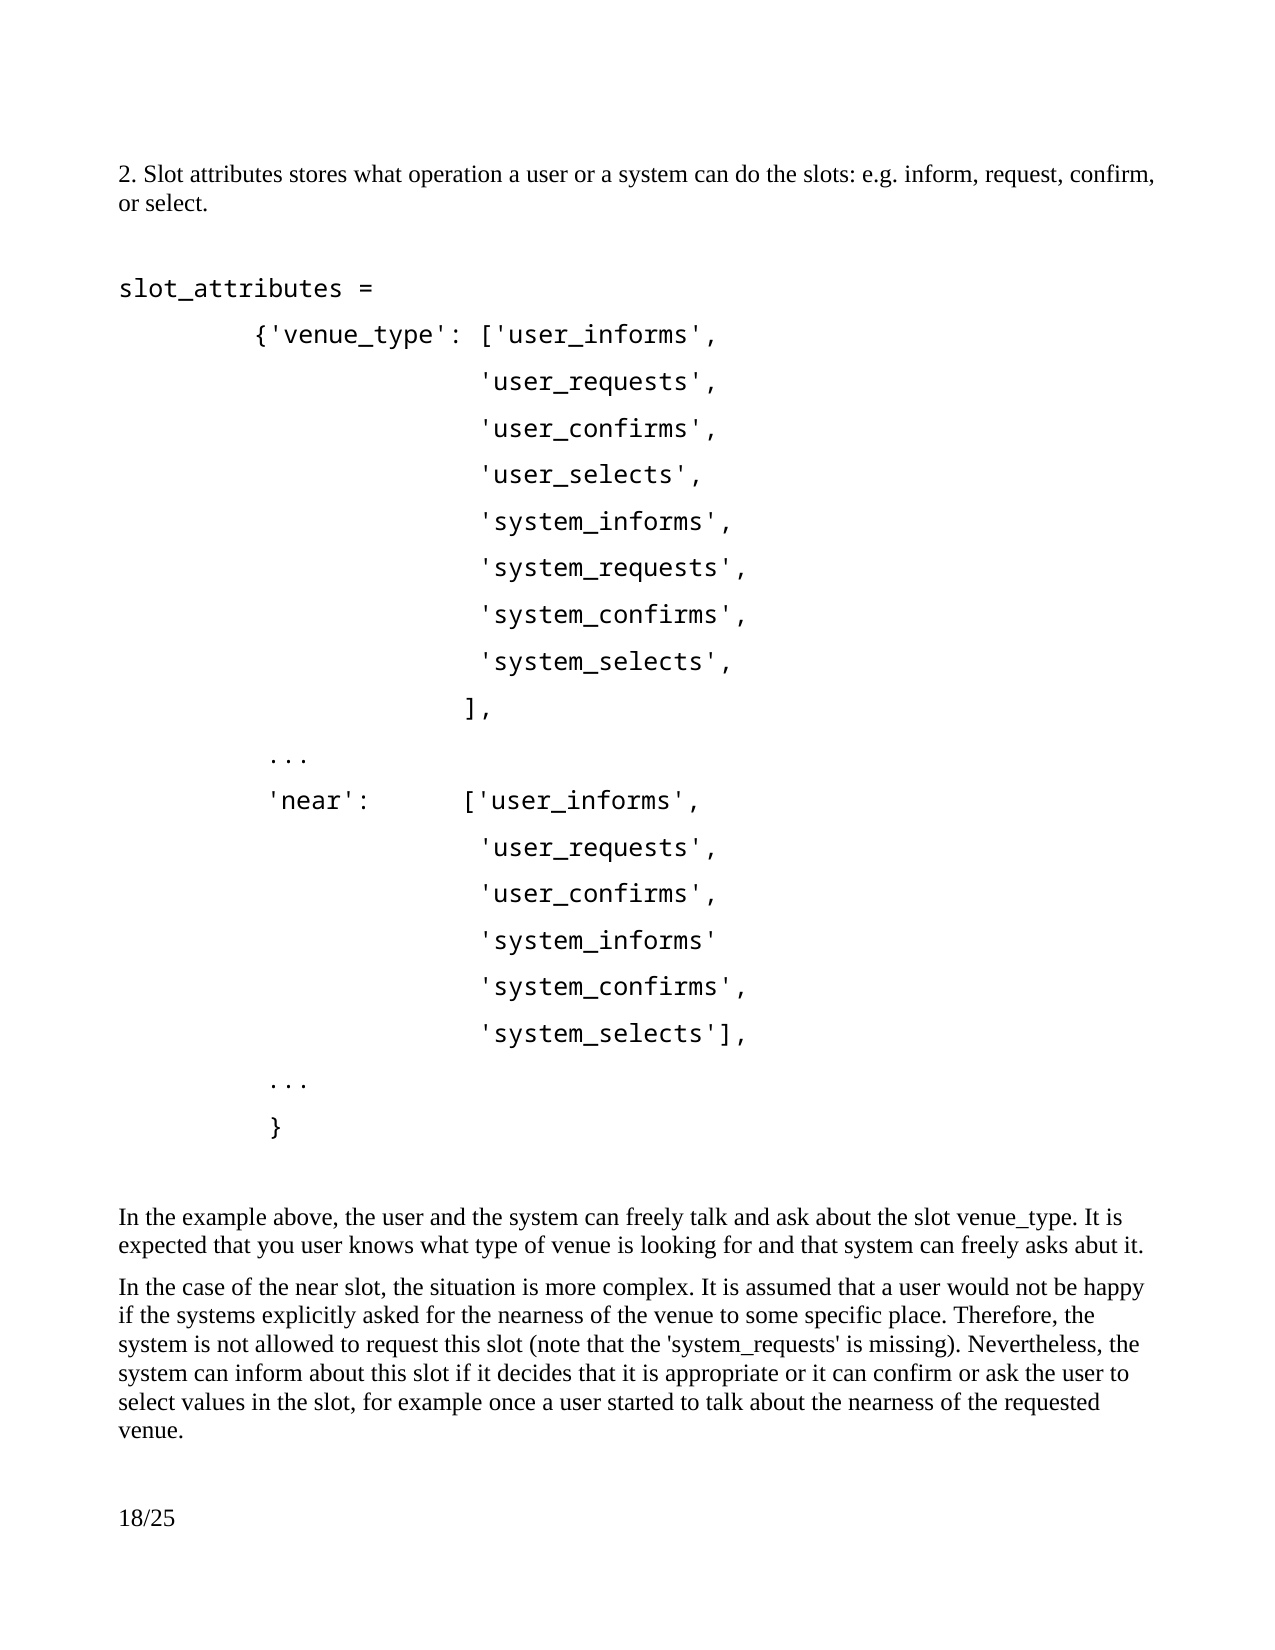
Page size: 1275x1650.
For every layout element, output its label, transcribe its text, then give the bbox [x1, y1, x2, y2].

text slot_attributes = [118, 271, 1157, 305]
text ... [118, 1062, 1157, 1096]
text 'user_requests', [118, 829, 1157, 863]
text 'system_confirms', [118, 597, 1157, 631]
text 'system_informs' [118, 922, 1157, 957]
text ], [118, 690, 1157, 724]
text 'user_confirms', [118, 410, 1157, 444]
text 'system_informs', [118, 503, 1157, 537]
text 'system_requests', [118, 550, 1157, 584]
text In the case of the near slot, the situation is more complex. It is assumed that a user would not be happy if the systems explicitly asked for the nearness of the venue to some specific place. Therefore, the system is not allowed to request this slot (note that the 'system_requests' is missing). Nevertheless, the system can inform about this slot if it decides that it is appropriate or it can confirm or ask the user to select values in the slot, for example once a user started to talk about the nearness of the requested venue. [118, 1272, 1157, 1444]
text 'user_requests', [118, 364, 1157, 398]
text 2. Slot attributes stores what operation a user or a system can do the slots: e.g. inform, request, confirm, or select. [118, 159, 1157, 217]
text 'user_selects', [118, 457, 1157, 491]
text In the example above, the user and the system can freely talk and ask about the slot venue_type. It is expected that you user knows what type of venue is looking for and that system can freely asks abut it. [118, 1202, 1157, 1259]
text 'user_confirms', [118, 876, 1157, 910]
text {'venue_type': ['user_informs', [118, 317, 1157, 351]
text ... [118, 736, 1157, 770]
text 'system_selects'], [118, 1016, 1157, 1050]
text 'near': ['user_informs', [118, 783, 1157, 817]
text 'system_selects', [118, 643, 1157, 677]
text } [118, 1109, 1157, 1143]
text 'system_confirms', [118, 969, 1157, 1003]
